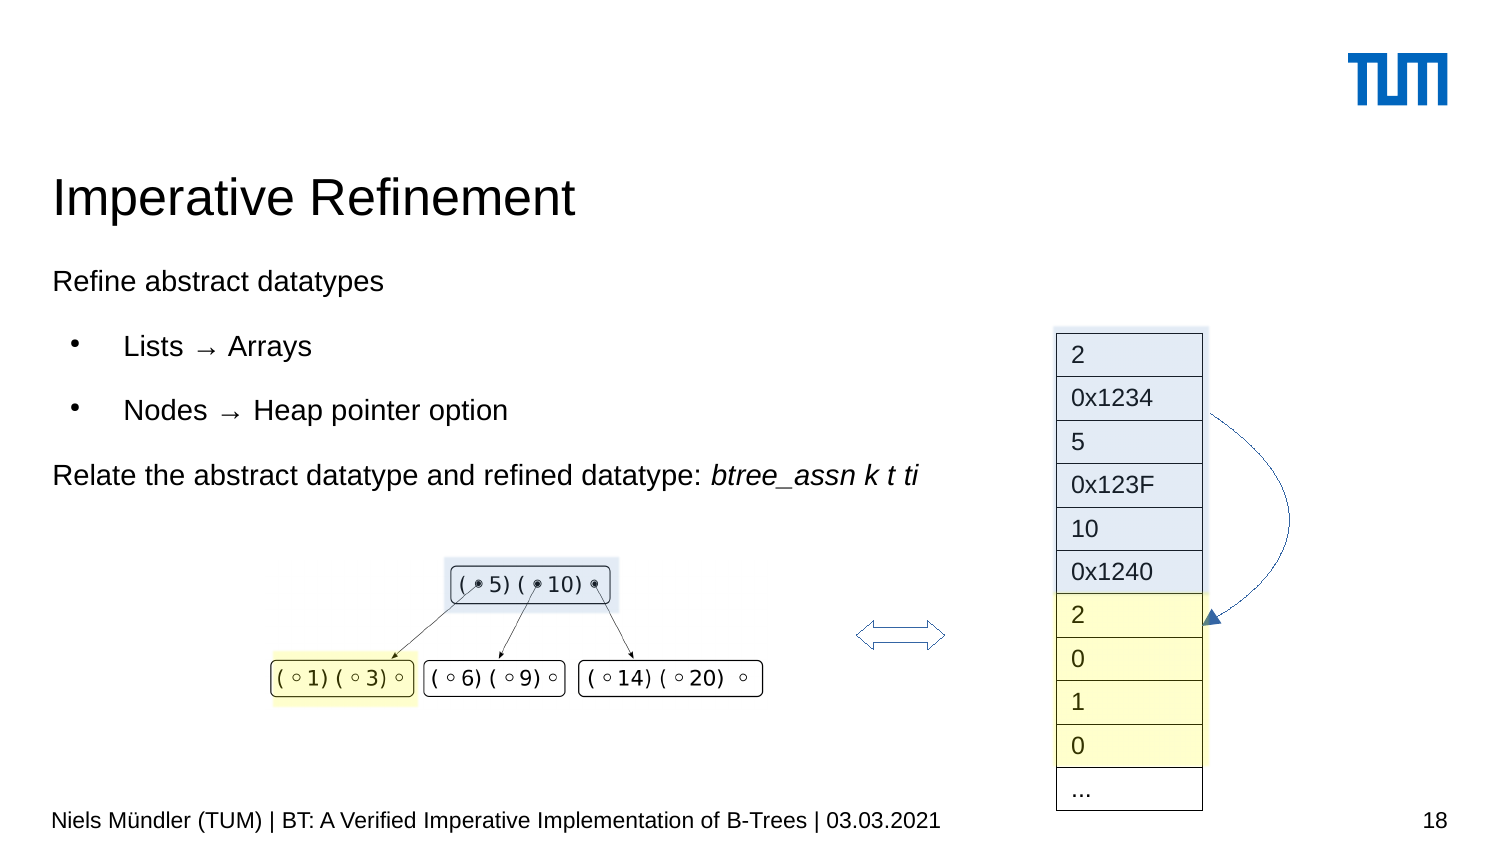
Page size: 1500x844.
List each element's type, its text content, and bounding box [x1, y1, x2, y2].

list Refine abstract datatypes Lists → Arrays Nodes → Heap pointer option Relate the abstract datatype and refined datatype: btree_assn k t ti [52, 262, 1004, 771]
title Imperative Refinement [52, 159, 1449, 227]
picture [265, 560, 768, 710]
text_box [445, 558, 618, 612]
table_cell ... [1057, 768, 1202, 810]
text_box [274, 652, 417, 706]
text_box [1054, 328, 1209, 767]
